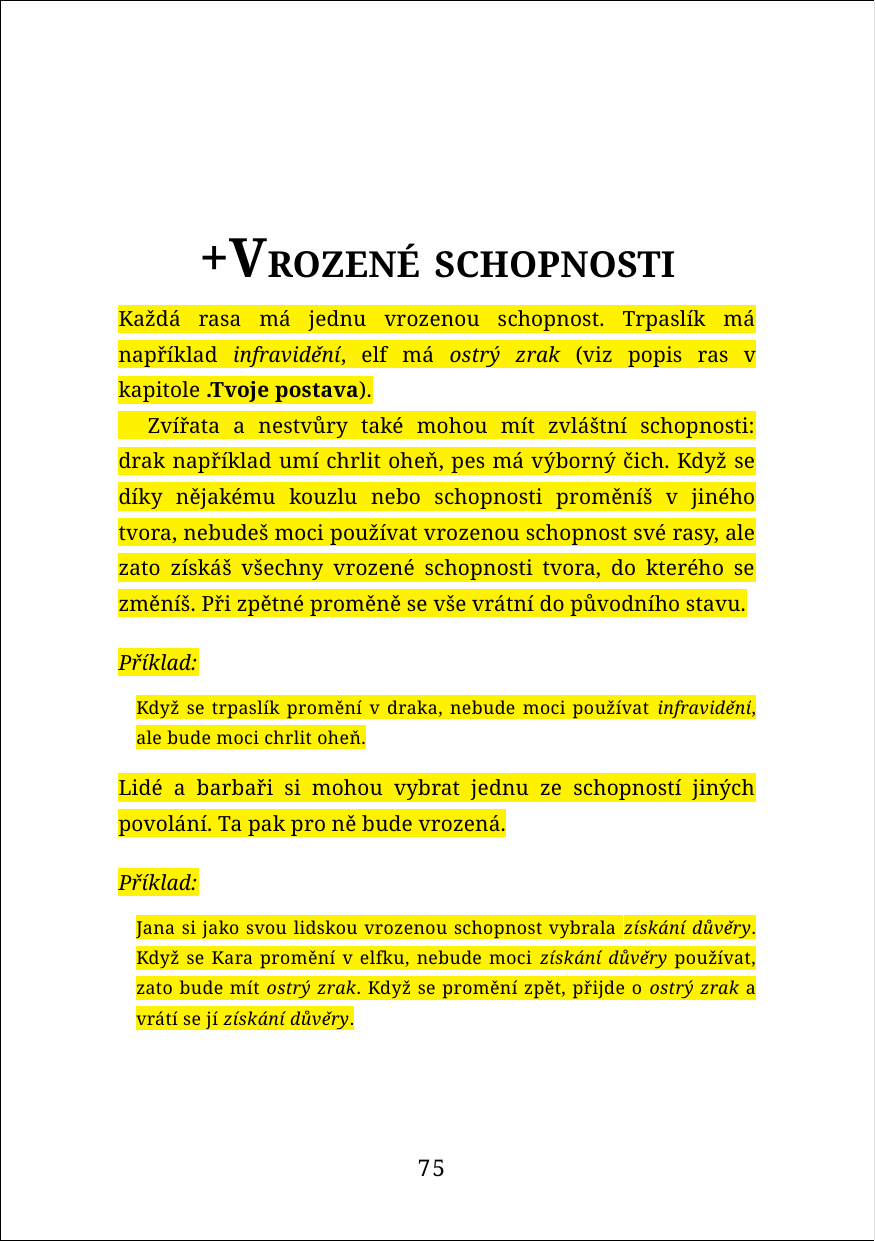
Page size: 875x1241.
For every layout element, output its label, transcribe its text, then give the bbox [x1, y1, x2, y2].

text Lidé a barbaři si mohou vybrat jednu ze schopností jiných povolání. Ta pak pro ně bude vrozená. [118, 773, 756, 837]
text Jana si jako svou lidskou vrozenou schopnost vybrala získání důvěry. Když se Kara promění v elfku, nebude moci získání důvěry používat, zato bude mít ostrý zrak. Když se promění zpět, přijde o ostrý zrak a vrátí se jí získání důvěry. [136, 915, 756, 1030]
text Každá rasa má jednu vrozenou schopnost. Trpaslík má například infravidění, elf má ostrý zrak (viz popis ras v kapitole .Tvoje postava). Zvířata a nestvůry také mohou mít zvláštní schopnosti: drak například umí chrlit oheň, pes má výborný čich. Když se díky nějakému kouzlu nebo schopnosti proměníš v jiného tvora, nebudeš moci používat vrozenou schopnost své rasy, ale zato získáš všechny vrozené schopnosti tvora, do kterého se změníš. Při zpětné proměně se vše vrátní do původního stavu. [118, 304, 756, 617]
text Příklad: [118, 868, 756, 896]
subtitle +Vrozené schopnosti [118, 219, 756, 293]
text Příklad: [118, 648, 756, 676]
text Když se trpaslík promění v draka, nebude moci používat infravidění, ale bude moci chrlit oheň. [136, 695, 756, 749]
